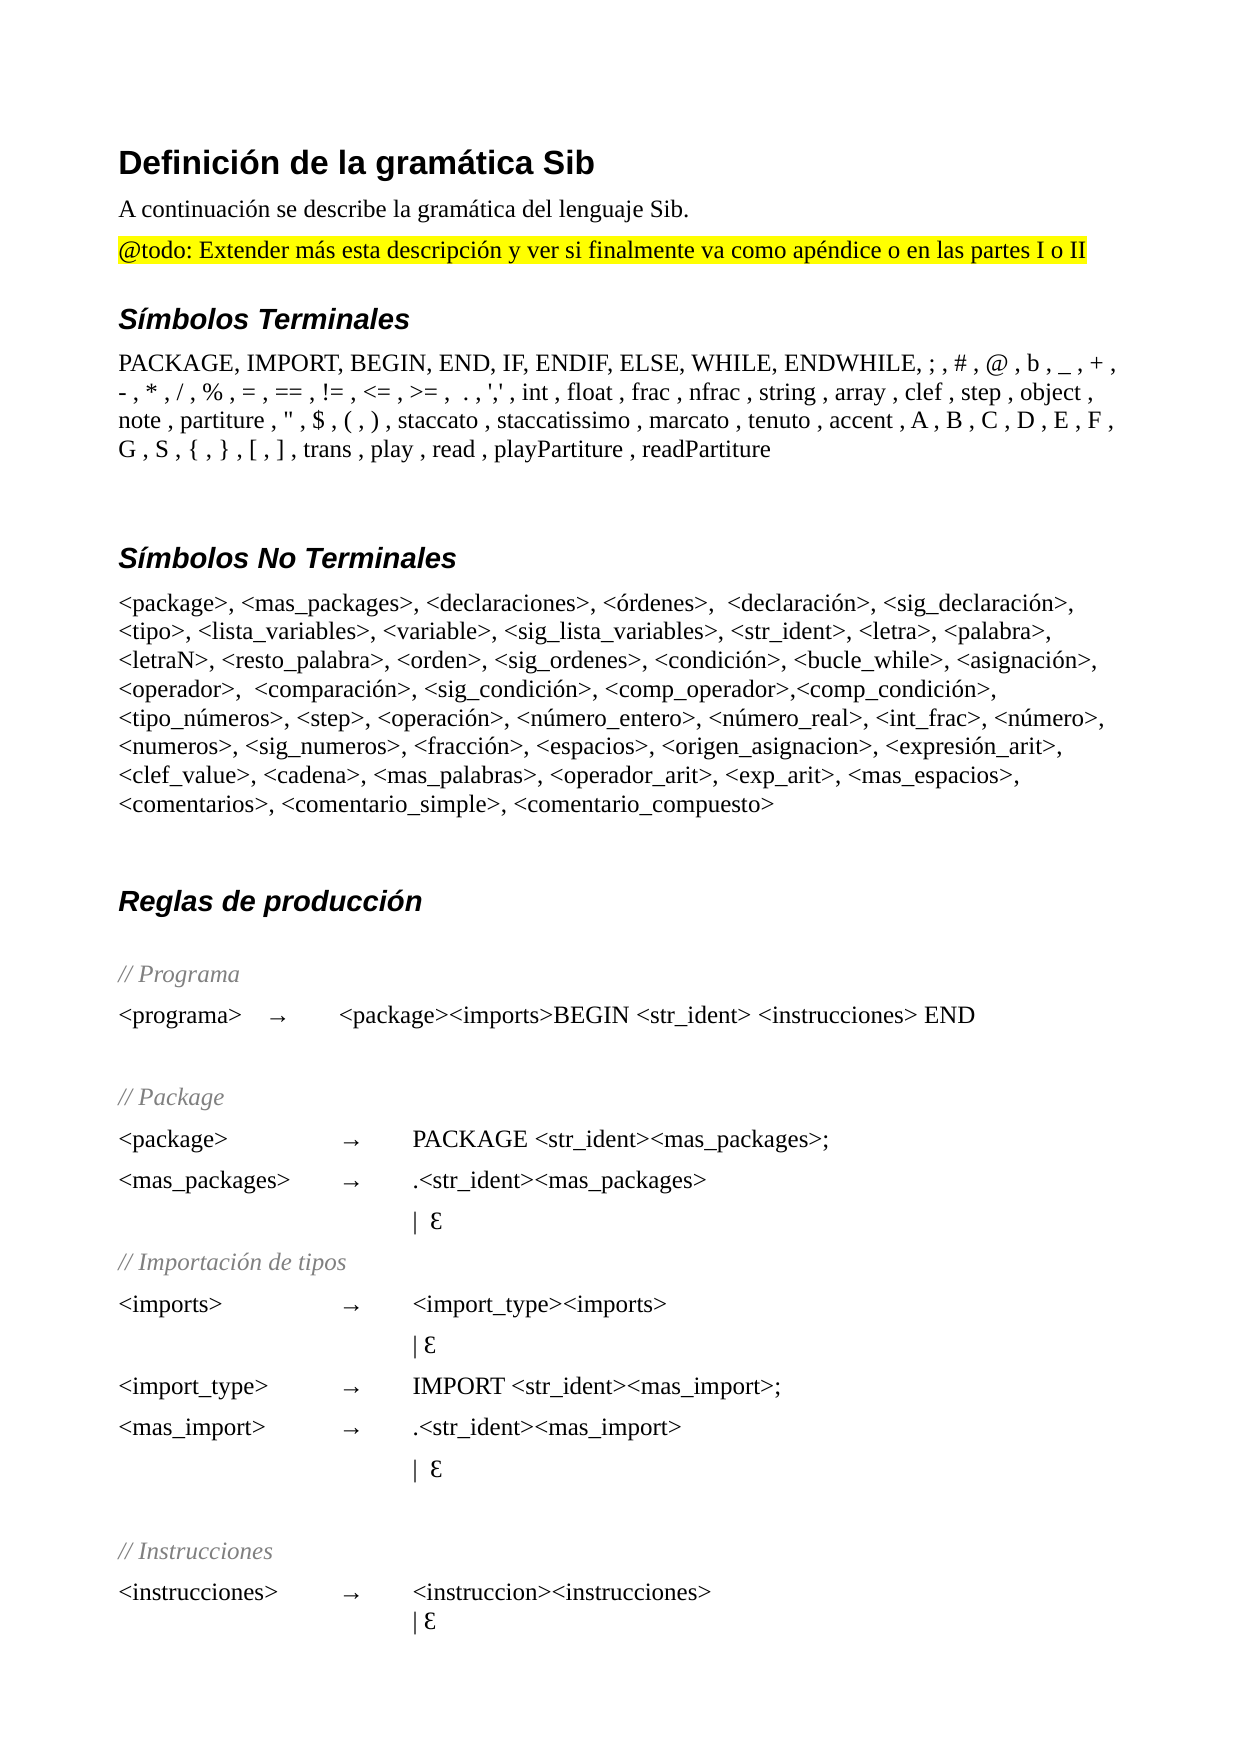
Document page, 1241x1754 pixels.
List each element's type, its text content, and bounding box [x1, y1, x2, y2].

text | Ɛ [118, 1454, 1122, 1482]
text // Package [118, 1082, 1122, 1111]
text A continuación se describe la gramática del lenguaje Sib. [118, 194, 1122, 223]
text @todo: Extender más esta descripción y ver si finalmente va como apéndice o en las partes I o II [118, 236, 1122, 264]
text <mas_packages> → .<str_ident><mas_packages> [118, 1165, 1122, 1194]
text | Ɛ [118, 1206, 1122, 1235]
text PACKAGE, IMPORT, BEGIN, END, IF, ENDIF, ELSE, WHILE, ENDWHILE, ; , # , @ , b , _ , + , - , * , / , % , = , == , != , <= , >= , . , ',' , int , float , frac , nfrac , string , array , clef , step , object , note , partiture , " , $ , ( , ) , staccato , staccatissimo , marcato , tenuto , accent , A , B , C , D , E , F , G , S , { , } , [ , ] , trans , play , read , playPartiture , readPartiture [118, 348, 1122, 463]
text | Ɛ [118, 1606, 1122, 1635]
text <imports> → <import_type><imports> [118, 1289, 1122, 1317]
text // Importación de tipos [118, 1247, 1122, 1276]
subtitle Símbolos No Terminales [118, 542, 1122, 575]
text // Programa [118, 959, 1122, 987]
text <package> → PACKAGE <str_ident><mas_packages>; [118, 1124, 1122, 1152]
text | Ɛ [118, 1330, 1122, 1359]
subtitle Símbolos Terminales [118, 302, 1122, 335]
text // Instrucciones [118, 1536, 1122, 1565]
text <package>, <mas_packages>, <declaraciones>, <órdenes>, <declaración>, <sig_declaración>, <tipo>, <lista_variables>, <variable>, <sig_lista_variables>, <str_ident>, <letra>, <palabra>, <letraN>, <resto_palabra>, <orden>, <sig_ordenes>, <condición>, <bucle_while>, <asignación>, <operador>, <comparación>, <sig_condición>, <comp_operador>,<comp_condición>, <tipo_números>, <step>, <operación>, <número_entero>, <número_real>, <int_frac>, <número>, <numeros>, <sig_numeros>, <fracción>, <espacios>, <origen_asignacion>, <expresión_arit>, <clef_value>, <cadena>, <mas_palabras>, <operador_arit>, <exp_arit>, <mas_espacios>, <comentarios>, <comentario_simple>, <comentario_compuesto> [118, 588, 1122, 818]
text <mas_import> → .<str_ident><mas_import> [118, 1412, 1122, 1441]
text <programa> → <package><imports>BEGIN <str_ident> <instrucciones> END [118, 1000, 1122, 1029]
text <instrucciones> → <instruccion><instrucciones> [118, 1577, 1122, 1606]
text <import_type> → IMPORT <str_ident><mas_import>; [118, 1371, 1122, 1400]
subtitle Definición de la gramática Sib [118, 143, 1122, 182]
subtitle Reglas de producción [118, 884, 1122, 917]
